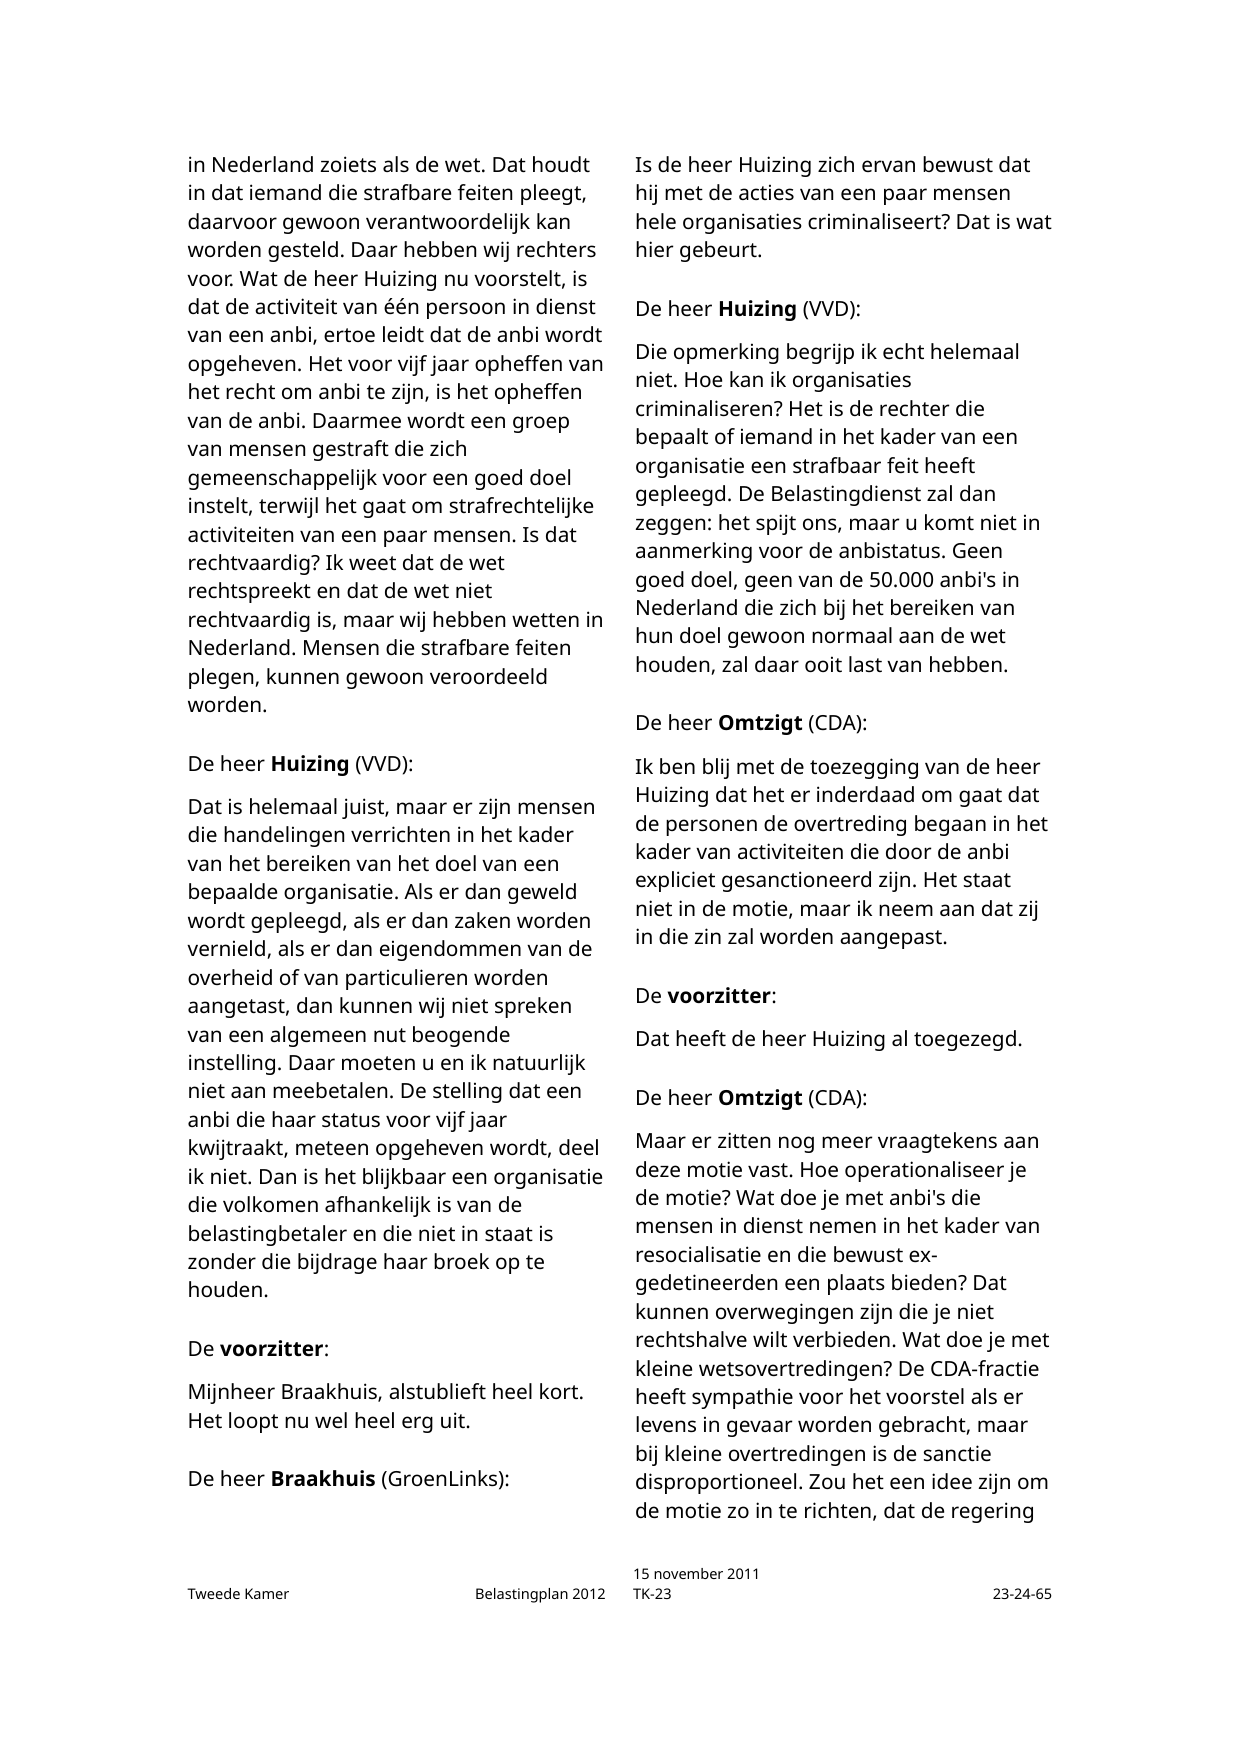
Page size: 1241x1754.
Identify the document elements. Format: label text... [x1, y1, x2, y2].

text in Nederland zoiets als de wet. Dat houdt in dat iemand die strafbare feiten pleegt, daarvoor gewoon verantwoordelijk kan worden gesteld. Daar hebben wij rechters voor. Wat de heer Huizing nu voorstelt, is dat de activiteit van één persoon in dienst van een anbi, ertoe leidt dat de anbi wordt opgeheven. Het voor vijf jaar opheffen van het recht om anbi te zijn, is het opheffen van de anbi. Daarmee wordt een groep van mensen gestraft die zich gemeenschappelijk voor een goed doel instelt, terwijl het gaat om strafrechtelijke activiteiten van een paar mensen. Is dat rechtvaardig? Ik weet dat de wet rechtspreekt en dat de wet niet rechtvaardig is, maar wij hebben wetten in Nederland. Mensen die strafbare feiten plegen, kunnen gewoon veroordeeld worden. [187, 150, 605, 719]
text De voorzitter: [187, 1334, 605, 1362]
text De heer Huizing (VVD): [635, 294, 1053, 322]
text Mijnheer Braakhuis, alstublieft heel kort. Het loopt nu wel heel erg uit. [187, 1377, 605, 1434]
text De heer Huizing (VVD): [187, 749, 605, 777]
text De heer Omtzigt (CDA): [635, 708, 1053, 737]
text Ik ben blij met de toezegging van de heer Huizing dat het er inderdaad om gaat dat de personen de overtreding begaan in het kader van activiteiten die door de anbi expliciet gesanctioneerd zijn. Het staat niet in de motie, maar ik neem aan dat zij in die zin zal worden aangepast. [635, 752, 1053, 951]
text Dat is helemaal juist, maar er zijn mensen die handelingen verrichten in het kader van het bereiken van het doel van een bepaalde organisatie. Als er dan geweld wordt gepleegd, als er dan zaken worden vernield, als er dan eigendommen van de overheid of van particulieren worden aangetast, dan kunnen wij niet spreken van een algemeen nut beogende instelling. Daar moeten u en ik natuurlijk niet aan meebetalen. De stelling dat een anbi die haar status voor vijf jaar kwijtraakt, meteen opgeheven wordt, deel ik niet. Dan is het blijkbaar een organisatie die volkomen afhankelijk is van de belastingbetaler en die niet in staat is zonder die bijdrage haar broek op te houden. [187, 792, 605, 1304]
text Dat heeft de heer Huizing al toegezegd. [635, 1024, 1053, 1053]
text Maar er zitten nog meer vraagtekens aan deze motie vast. Hoe operationaliseer je de motie? Wat doe je met anbi's die mensen in dienst nemen in het kader van resocialisatie en die bewust ex-gedetineerden een plaats bieden? Dat kunnen overwegingen zijn die je niet rechtshalve wilt verbieden. Wat doe je met kleine wetsovertredingen? De CDA-fractie heeft sympathie voor het voorstel als er levens in gevaar worden gebracht, maar bij kleine overtredingen is de sanctie disproportioneel. Zou het een idee zijn om de motie zo in te richten, dat de regering [635, 1126, 1053, 1524]
text Die opmerking begrijp ik echt helemaal niet. Hoe kan ik organisaties criminaliseren? Het is de rechter die bepaalt of iemand in het kader van een organisatie een strafbaar feit heeft gepleegd. De Belastingdienst zal dan zeggen: het spijt ons, maar u komt niet in aanmerking voor de anbistatus. Geen goed doel, geen van de 50.000 anbi's in Nederland die zich bij het bereiken van hun doel gewoon normaal aan de wet houden, zal daar ooit last van hebben. [635, 337, 1053, 678]
text De voorzitter: [635, 981, 1053, 1009]
text De heer Omtzigt (CDA): [635, 1083, 1053, 1111]
text De heer Braakhuis (GroenLinks): [187, 1464, 605, 1493]
text Is de heer Huizing zich ervan bewust dat hij met de acties van een paar mensen hele organisaties criminaliseert? Dat is wat hier gebeurt. [635, 150, 1053, 264]
